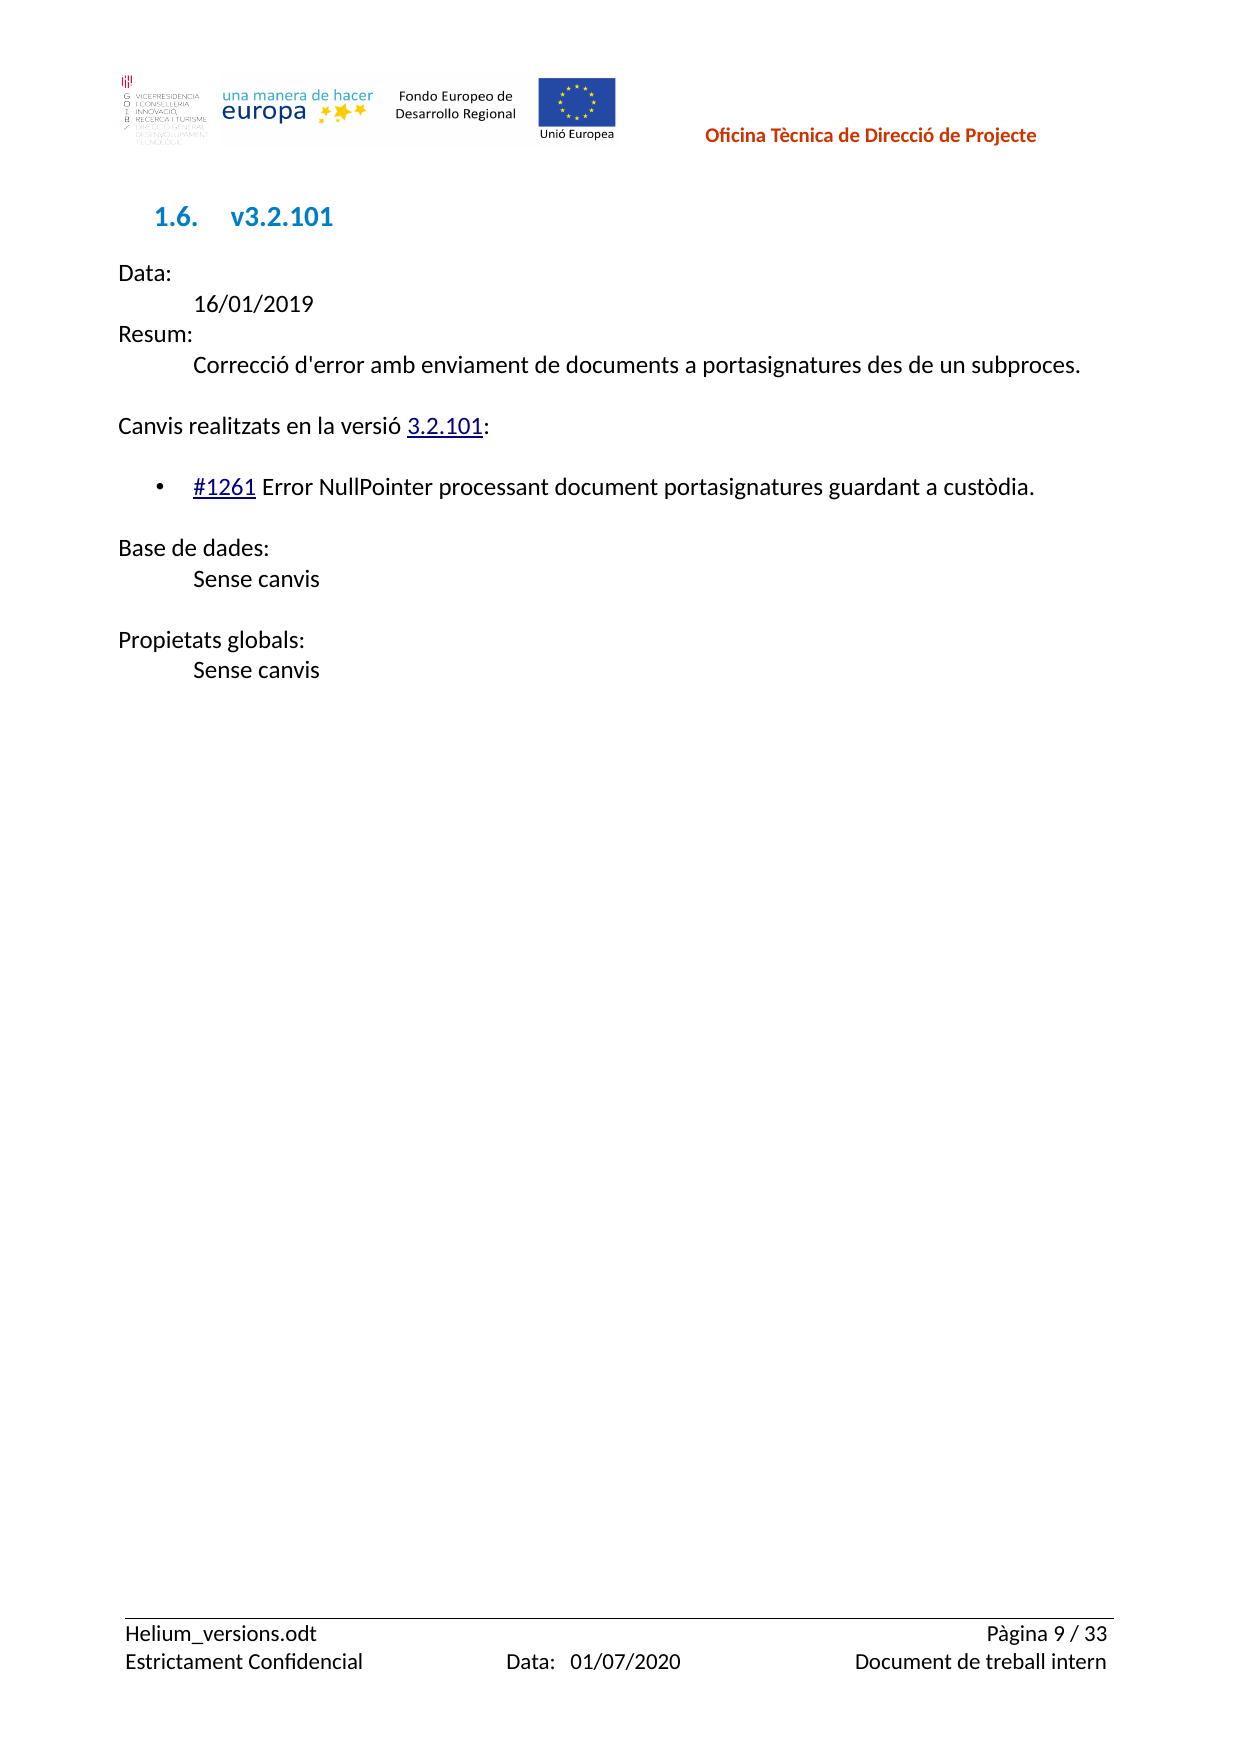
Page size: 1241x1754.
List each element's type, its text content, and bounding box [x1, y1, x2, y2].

picture [219, 73, 621, 147]
text Sense canvis [118, 654, 1122, 685]
text Base de dades: [118, 532, 1122, 563]
text Data: [118, 258, 1122, 288]
picture [118, 73, 213, 147]
list #1261 Error NullPointer processant document portasignatures guardant a custòdia. [156, 471, 1122, 502]
text Resum: [118, 319, 1122, 349]
text Correcció d'error amb enviament de documents a portasignatures des de un subproces. [118, 349, 1122, 380]
text 16/01/2019 [118, 288, 1122, 319]
subtitle v3.2.101 [153, 198, 1122, 234]
text Sense canvis [118, 563, 1122, 593]
text Canvis realitzats en la versió 3.2.101: [118, 410, 1122, 441]
text Propietats globals: [118, 624, 1122, 654]
